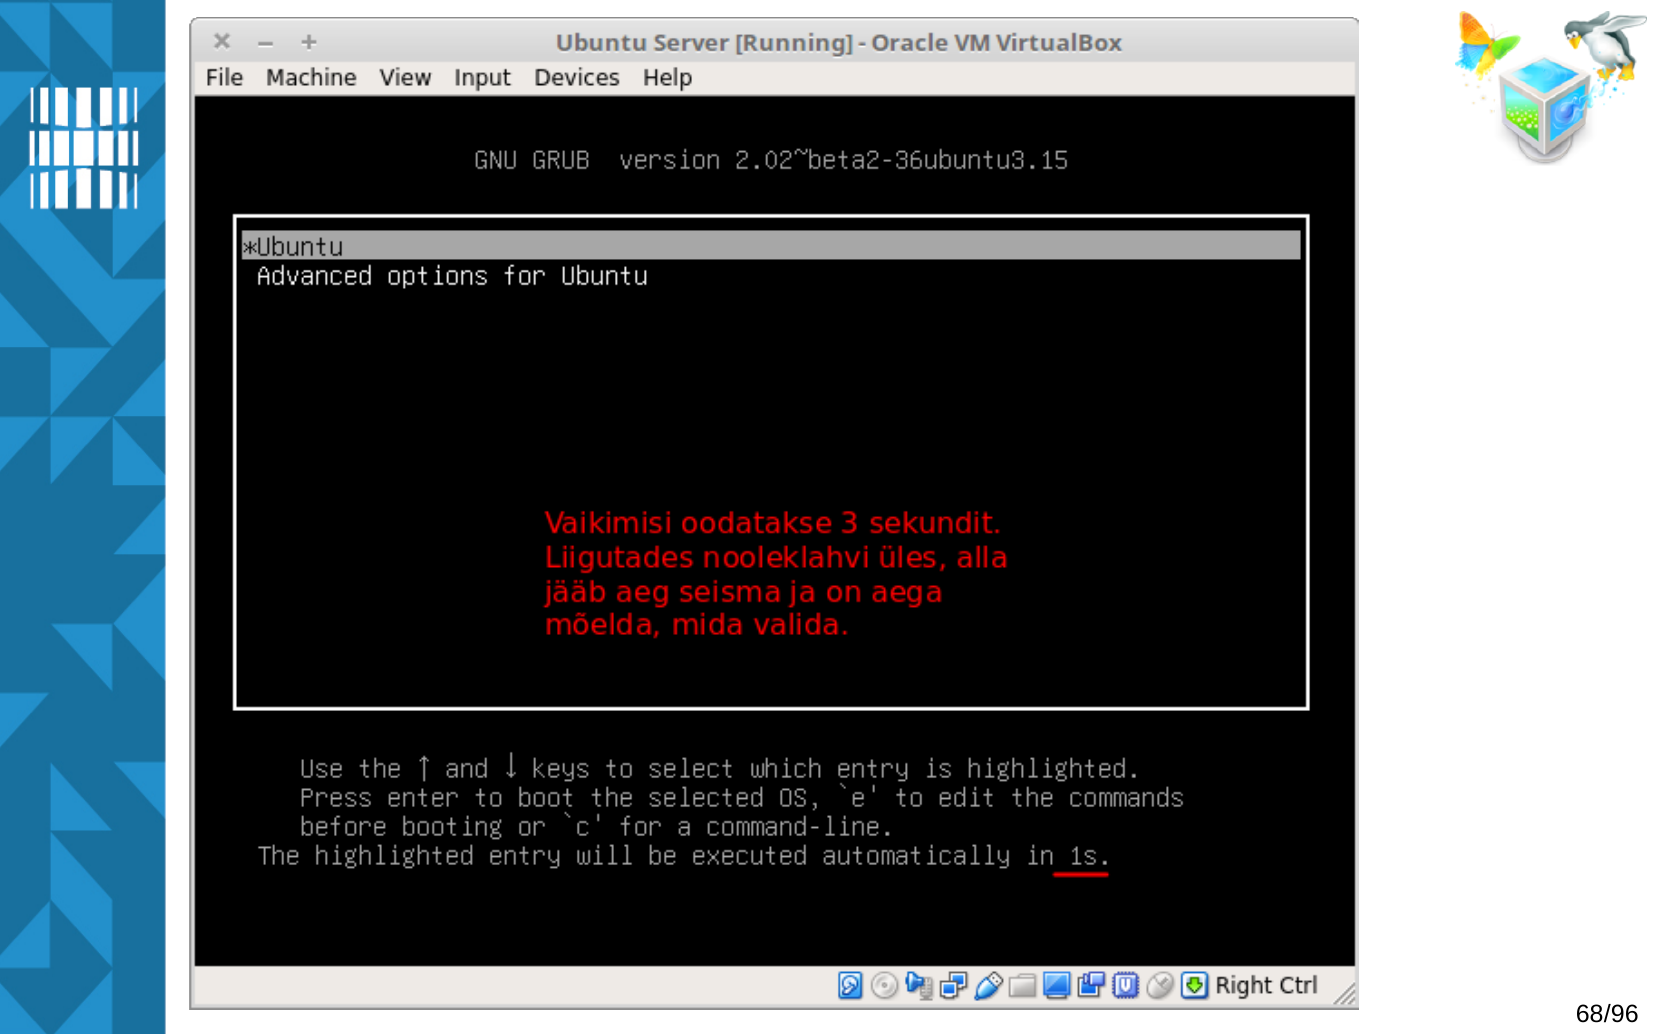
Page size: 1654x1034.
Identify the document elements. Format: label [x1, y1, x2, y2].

picture [1452, 7, 1653, 166]
picture [188, 17, 1359, 1010]
